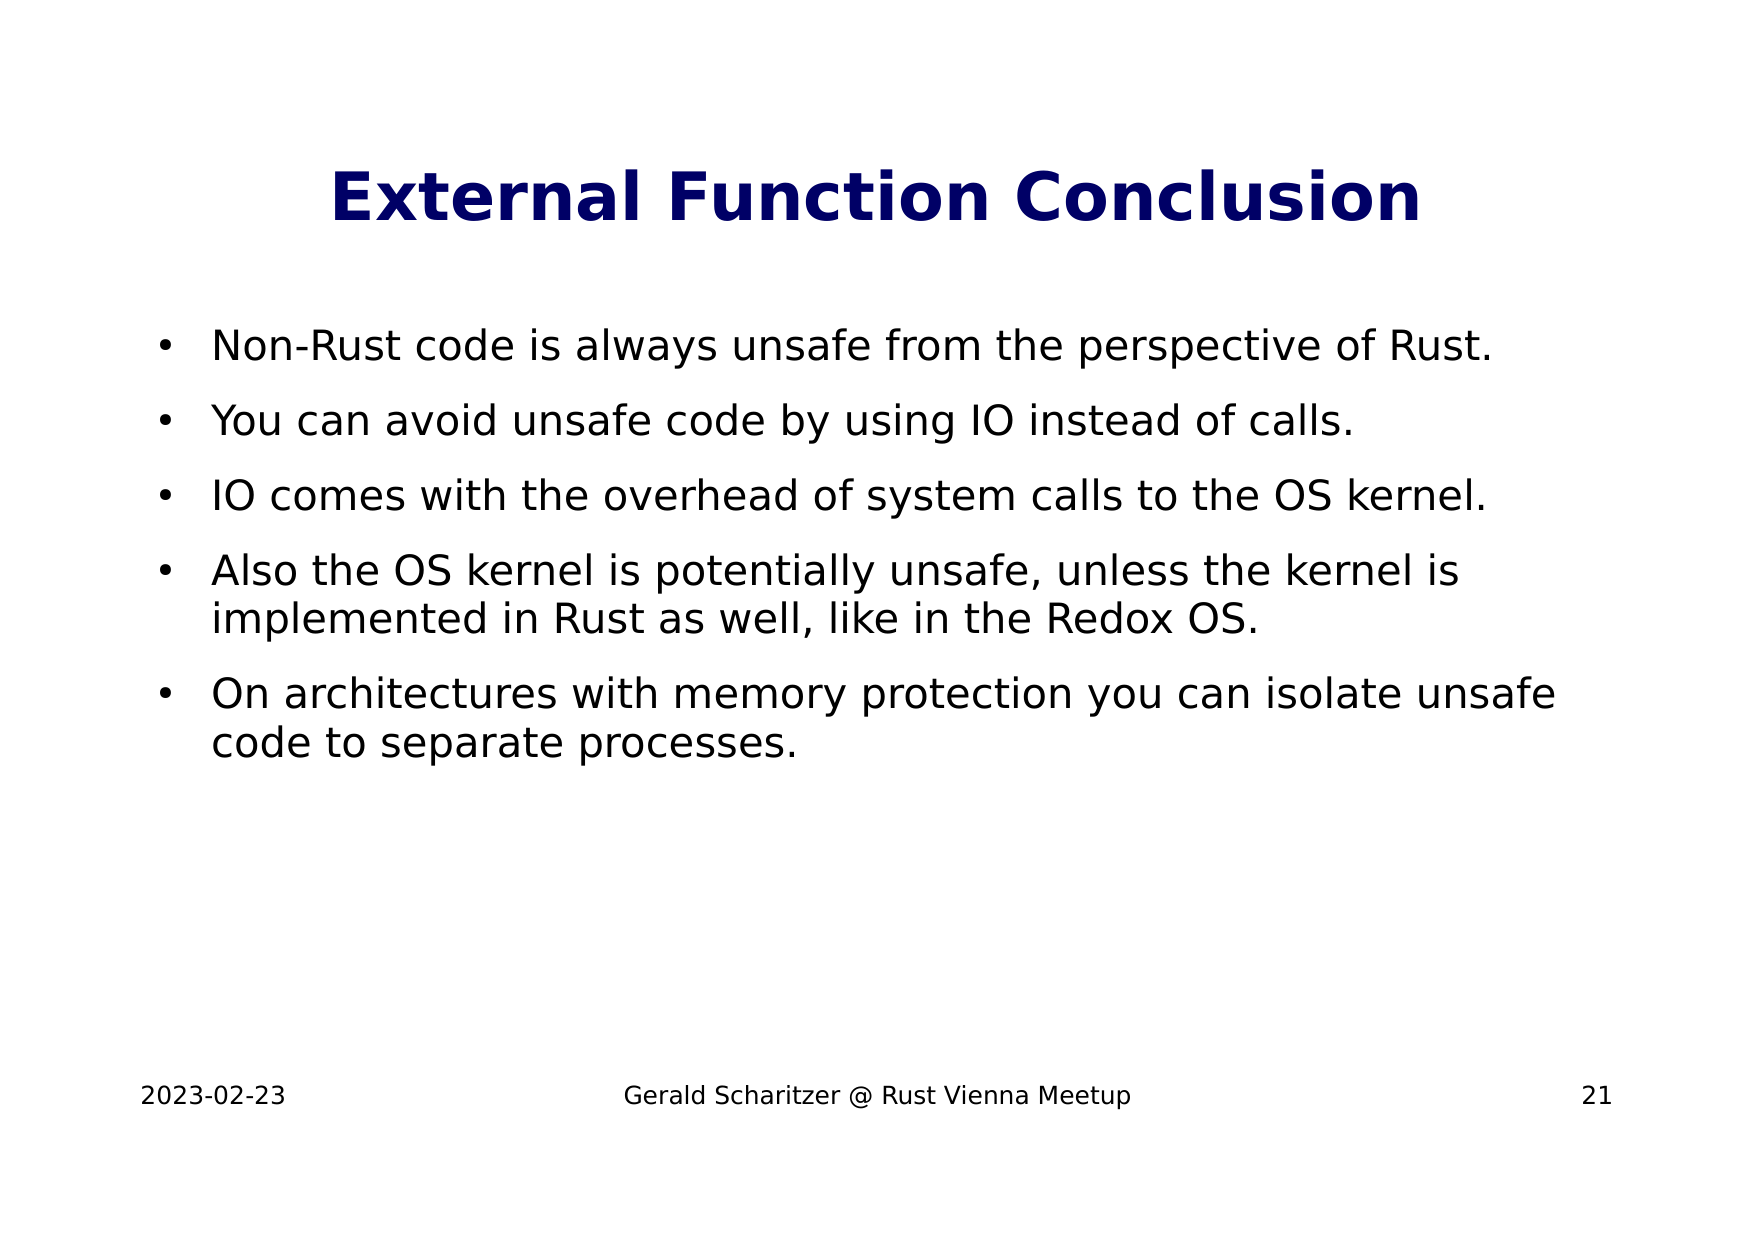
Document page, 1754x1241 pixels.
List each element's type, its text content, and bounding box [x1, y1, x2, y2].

list Non-Rust code is always unsafe from the perspective of Rust. You can avoid unsafe code by using IO instead of calls. IO comes with the overhead of system calls to the OS kernel. Also the OS kernel is potentially unsafe, unless the kernel is implemented in Rust as well, like in the Redox OS. On architectures with memory protection you can isolate unsafe code to separate processes. [140, 321, 1614, 973]
title External Function Conclusion [140, 91, 1614, 303]
